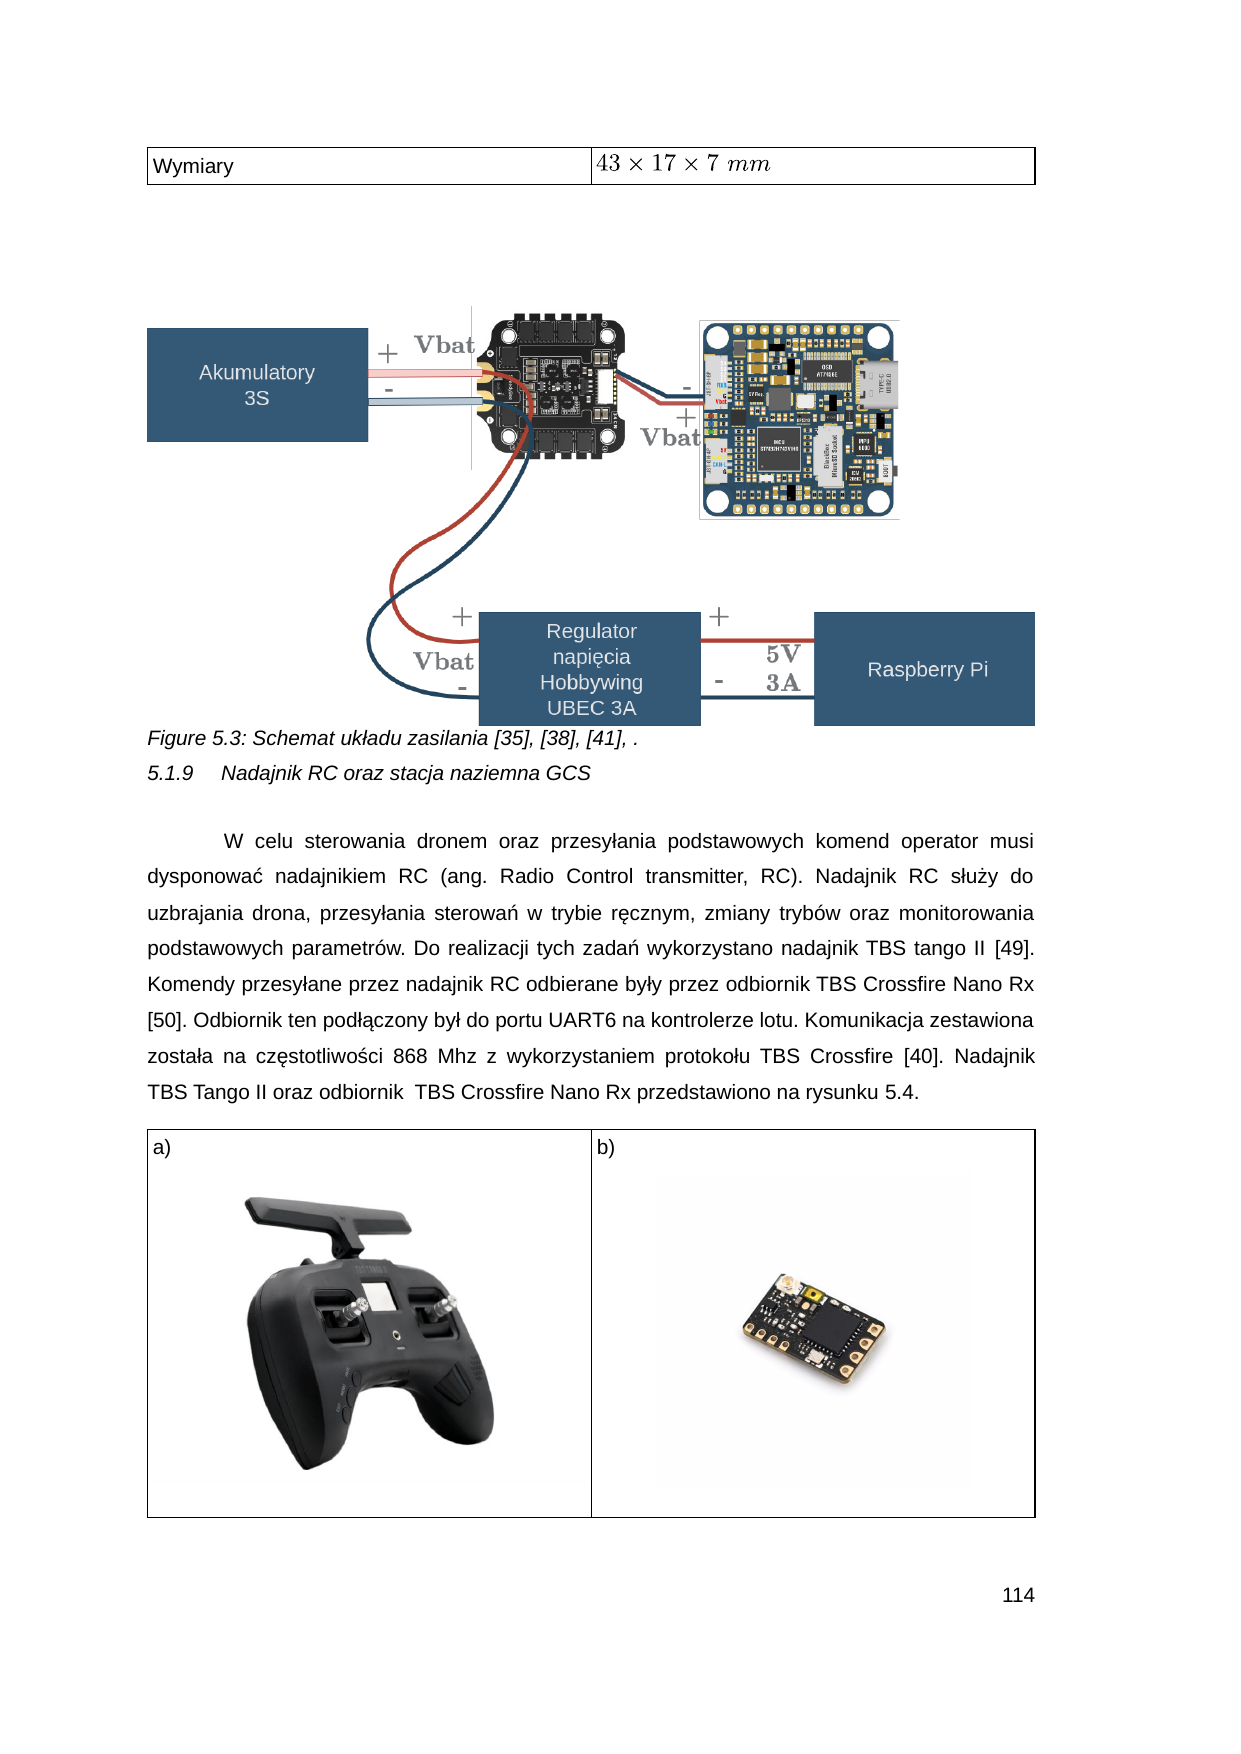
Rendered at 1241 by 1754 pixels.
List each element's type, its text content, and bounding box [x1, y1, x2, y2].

picture [147, 306, 1035, 726]
table_cell [148, 1165, 591, 1517]
subtitle Nadajnik RC oraz stacja naziemna GCS [147, 749, 1035, 785]
table_cell [592, 1165, 1034, 1517]
text W celu sterowania dronem oraz przesyłania podstawowych komend operator musi dysponować nadajnikiem RC (ang. Radio Control transmitter, RC). Nadajnik RC służy do uzbrajania drona, przesyłania sterowań w trybie ręcznym, zmiany trybów oraz monitorowania podstawowych parametrów. Do realizacji tych zadań wykorzystano nadajnik TBS tango II [49]. Komendy przesyłane przez nadajnik RC odbierane były przez odbiornik TBS Crossfire Nano Rx [50]. Odbiornik ten podłączony był do portu UART6 na kontrolerze lotu. Komunikacja zestawiona została na częstotliwości 868 Mhz z wykorzystaniem protokołu TBS Crossfire [40]. Nadajnik TBS Tango II oraz odbiornik TBS Crossfire Nano Rx przedstawiono na rysunku 5.4. [147, 828, 1035, 1104]
picture [654, 1170, 972, 1487]
picture [152, 1170, 586, 1485]
table_cell Wymiary [148, 148, 591, 183]
table_header a) [148, 1130, 591, 1165]
table_cell [592, 148, 1034, 183]
subtitle [147, 294, 1035, 306]
table_header b) [592, 1130, 1034, 1165]
text Figure 5.3: Schemat układu zasilania [35], [38], [41], . [147, 726, 1035, 749]
